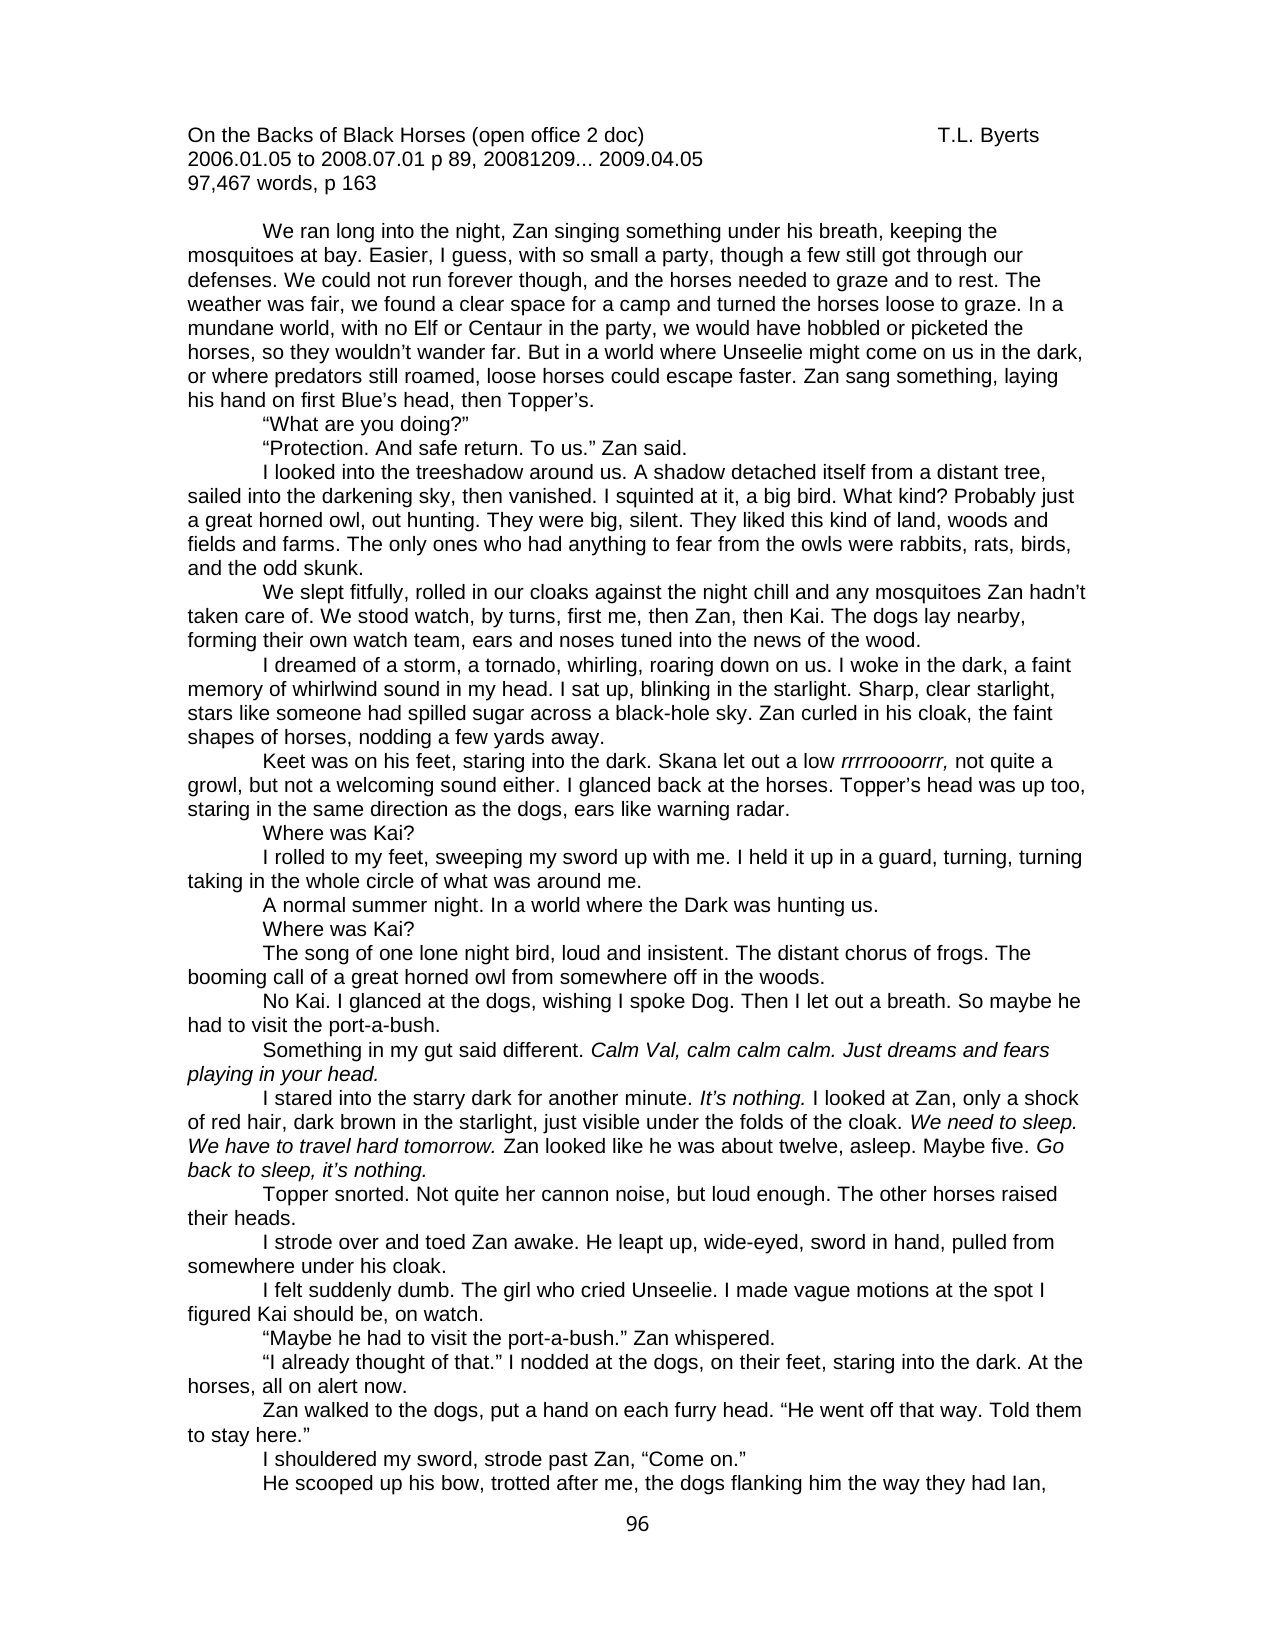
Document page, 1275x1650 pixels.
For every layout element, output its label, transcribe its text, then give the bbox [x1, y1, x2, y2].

text No Kai. I glanced at the dogs, wishing I spoke Dog. Then I let out a breath. So maybe he had to visit the port-a-bush. [187, 989, 1087, 1037]
text A normal summer night. In a world where the Dark was hunting us. [187, 893, 1087, 917]
text Topper snorted. Not quite her cannon noise, but loud enough. The other horses raised their heads. [187, 1182, 1087, 1230]
text “Protection. And safe return. To us.” Zan said. [187, 436, 1087, 460]
text I strode over and toed Zan awake. He leapt up, wide-eyed, sword in hand, pulled from somewhere under his cloak. [187, 1230, 1087, 1278]
text “I already thought of that.” I nodded at the dogs, on their feet, staring into the dark. At the horses, all on alert now. [187, 1350, 1087, 1398]
text I felt suddenly dumb. The girl who cried Unseelie. I made vague motions at the spot I figured Kai should be, on watch. [187, 1278, 1087, 1326]
text I rolled to my feet, sweeping my sword up with me. I held it up in a guard, turning, turning taking in the whole circle of what was around me. [187, 845, 1087, 893]
text Where was Kai? [187, 917, 1087, 941]
text I shouldered my sword, strode past Zan, “Come on.” [187, 1447, 1087, 1471]
text We slept fitfully, rolled in our cloaks against the night chill and any mosquitoes Zan hadn’t taken care of. We stood watch, by turns, first me, then Zan, then Kai. The dogs lay nearby, forming their own watch team, ears and noses tuned into the news of the wood. [187, 580, 1087, 652]
text “What are you doing?” [187, 412, 1087, 436]
text We ran long into the night, Zan singing something under his breath, keeping the mosquitoes at bay. Easier, I guess, with so small a party, though a few still got through our defenses. We could not run forever though, and the horses needed to graze and to rest. The weather was fair, we found a clear space for a camp and turned the horses loose to graze. In a mundane world, with no Elf or Centaur in the party, we would have hobbled or picketed the horses, so they wouldn’t wander far. But in a world where Unseelie might come on us in the dark, or where predators still roamed, loose horses could escape faster. Zan sang something, laying his hand on first Blue’s head, then Topper’s. [187, 219, 1087, 412]
text Something in my gut said different. Calm Val, calm calm calm. Just dreams and fears playing in your head. [187, 1037, 1087, 1086]
text Keet was on his feet, staring into the dark. Skana let out a low rrrrroooorrr, not quite a growl, but not a welcoming sound either. I glanced back at the horses. Topper’s head was up too, staring in the same direction as the dogs, ears like warning radar. [187, 749, 1087, 821]
text “Maybe he had to visit the port-a-bush.” Zan whispered. [187, 1326, 1087, 1350]
text He scooped up his bow, trotted after me, the dogs flanking him the way they had Ian, [187, 1471, 1087, 1495]
text I looked into the treeshadow around us. A shadow detached itself from a distant tree, sailed into the darkening sky, then vanished. I squinted at it, a big bird. What kind? Probably just a great horned owl, out hunting. They were big, silent. They liked this kind of land, woods and fields and farms. The only ones who had anything to fear from the owls were rabbits, rats, birds, and the odd skunk. [187, 460, 1087, 580]
text Zan walked to the dogs, put a hand on each furry head. “He went off that way. Told them to stay here.” [187, 1398, 1087, 1447]
text I dreamed of a storm, a tornado, whirling, roaring down on us. I woke in the dark, a faint memory of whirlwind sound in my head. I sat up, blinking in the starlight. Sharp, clear starlight, stars like someone had spilled sugar across a black-hole sky. Zan curled in his cloak, the faint shapes of horses, nodding a few yards away. [187, 652, 1087, 749]
text The song of one lone night bird, loud and insistent. The distant chorus of frogs. The booming call of a great horned owl from somewhere off in the woods. [187, 941, 1087, 989]
text I stared into the starry dark for another minute. It’s nothing. I looked at Zan, only a shock of red hair, dark brown in the starlight, just visible under the folds of the cloak. We need to sleep. We have to travel hard tomorrow. Zan looked like he was about twelve, asleep. Maybe five. Go back to sleep, it’s nothing. [187, 1086, 1087, 1182]
text Where was Kai? [187, 821, 1087, 845]
